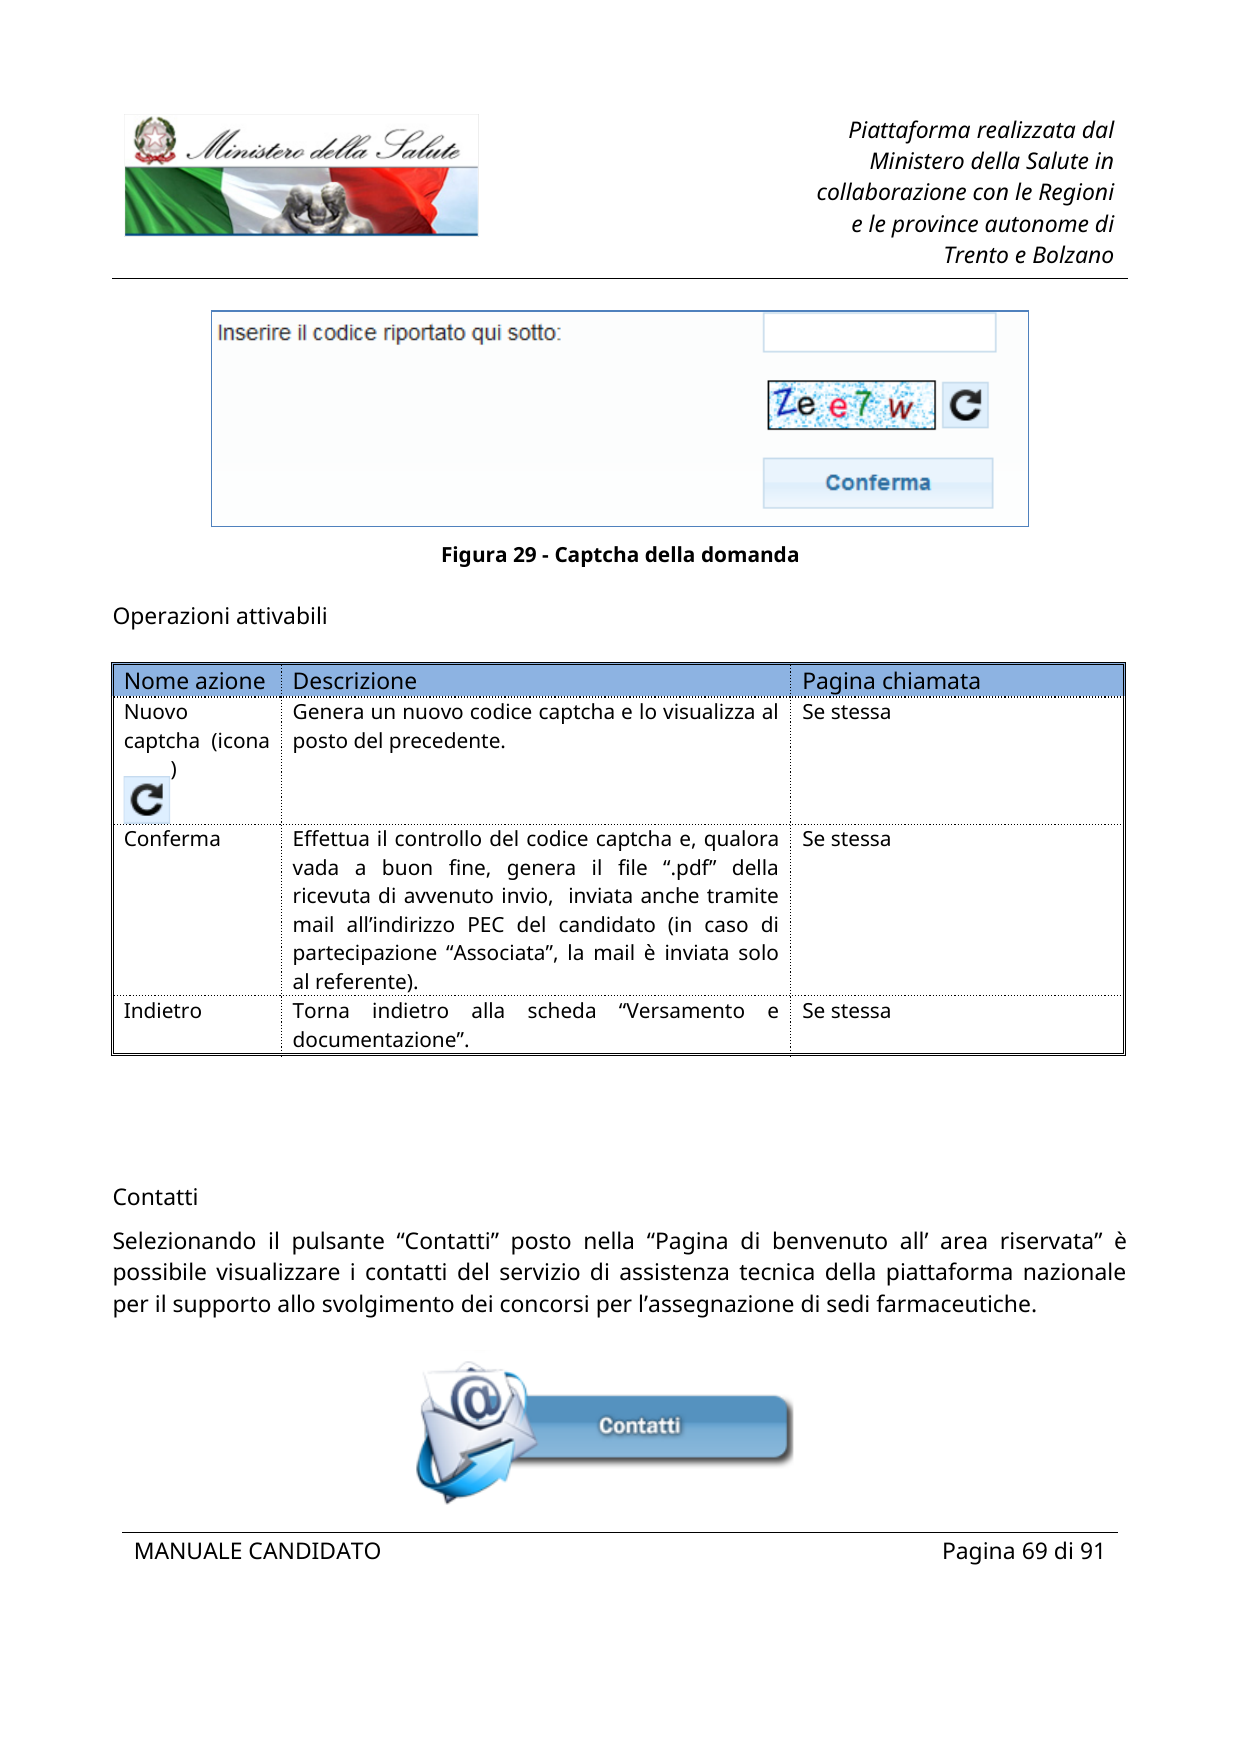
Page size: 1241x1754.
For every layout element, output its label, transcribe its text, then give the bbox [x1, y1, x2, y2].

table_cell Nuovo captcha (icona ) [114, 696, 281, 823]
text Operazioni attivabili [112, 599, 1128, 631]
table_header Pagina chiamata [791, 665, 1123, 696]
table_header Nome azione [114, 665, 281, 696]
subtitle Contatti [112, 1181, 1128, 1212]
table_header Descrizione [281, 665, 791, 696]
table_cell Se stessa [791, 995, 1123, 1053]
table_cell Conferma [114, 824, 281, 995]
table_cell Indietro [114, 995, 281, 1053]
table_cell Genera un nuovo codice captcha e lo visualizza al posto del precedente. [281, 696, 791, 823]
table_cell Effettua il controllo del codice captcha e, qualora vada a buon fine, genera il file “.pdf” della ricevuta di avvenuto invio, inviata anche tramite mail all’indirizzo PEC del candidato (in caso di partecipazione “Associata”, la mail è inviata solo al referente). [281, 824, 791, 995]
table_cell Torna indietro alla scheda “Versamento e documentazione”. [281, 995, 791, 1053]
table_cell Se stessa [791, 696, 1123, 823]
table_cell Se stessa [791, 824, 1123, 995]
text Figura 29 - Captcha della domanda [112, 540, 1128, 568]
text Selezionando il pulsante “Contatti” posto nella “Pagina di benvenuto all’ area riservata” è possibile visualizzare i contatti del servizio di assistenza tecnica della piattaforma nazionale per il supporto allo svolgimento dei concorsi per l’assegnazione di sedi farmaceutiche. [112, 1225, 1128, 1319]
